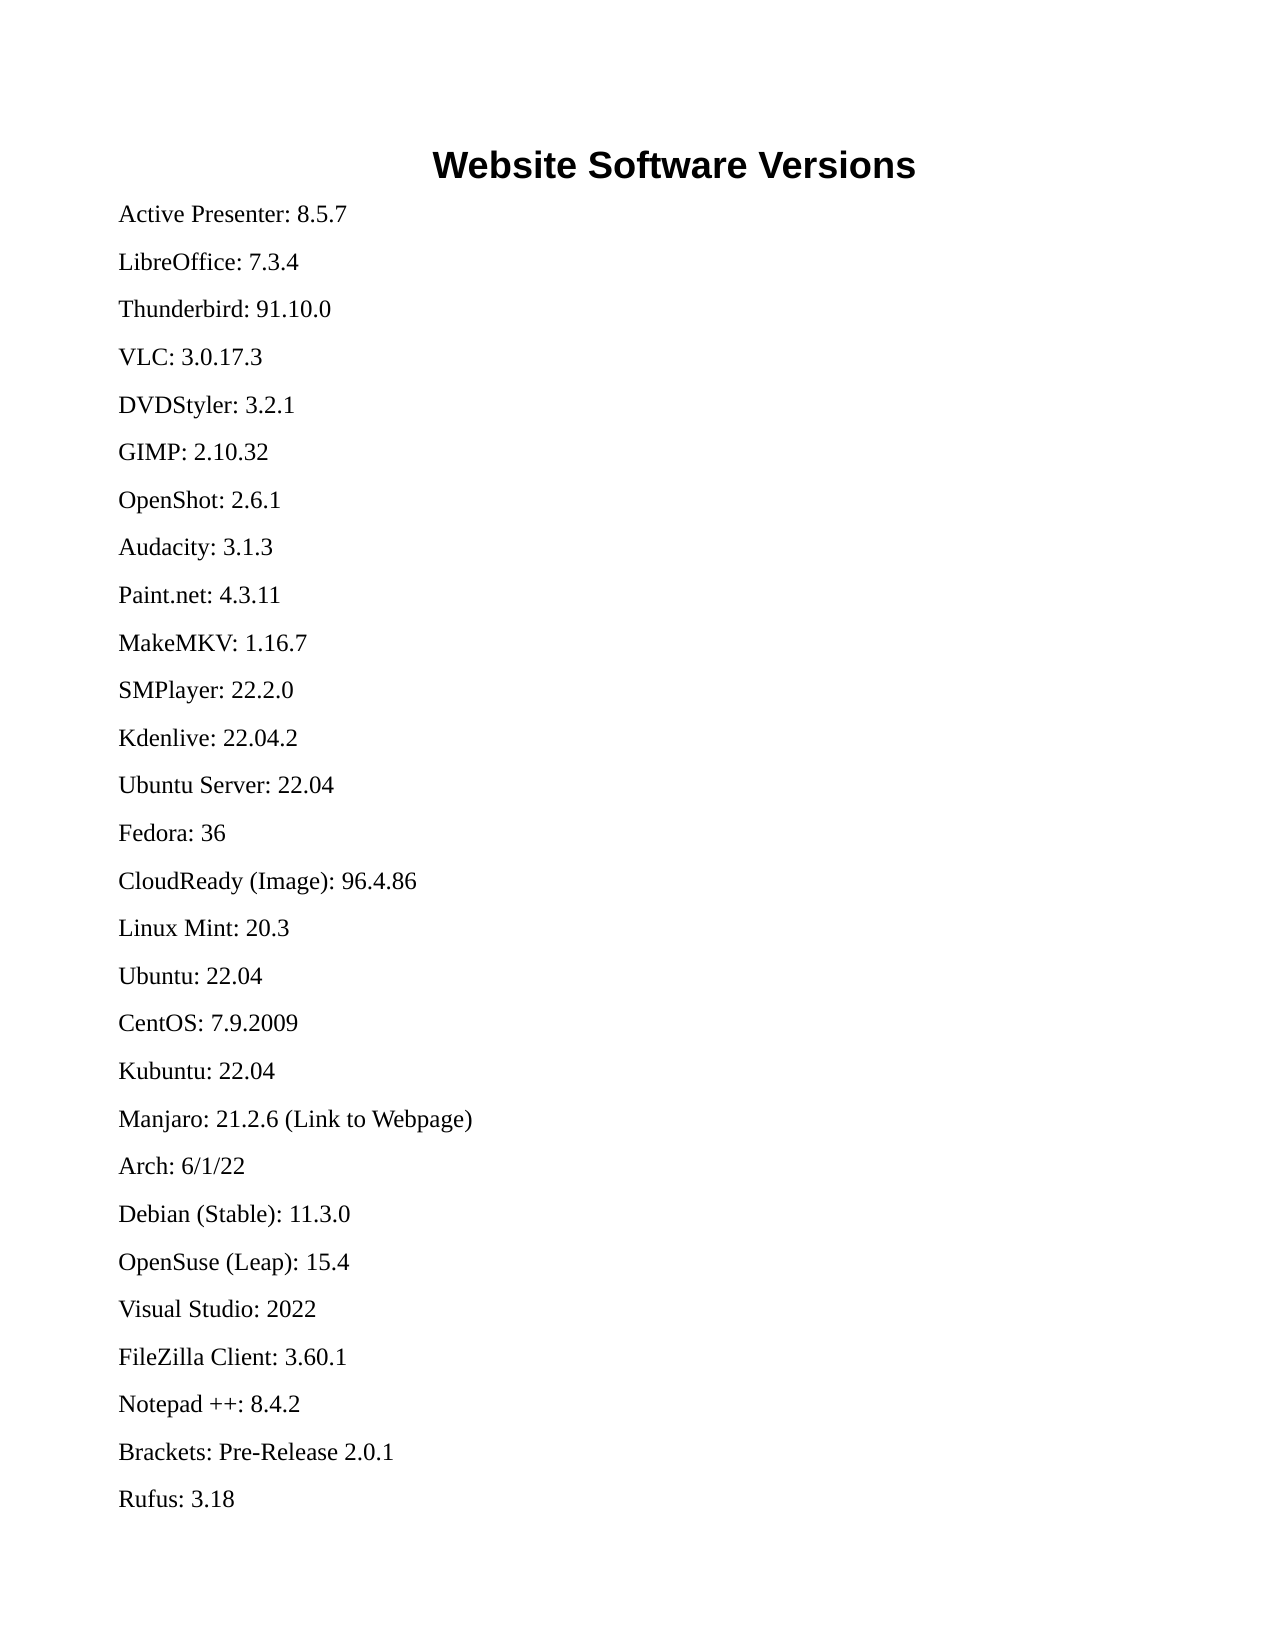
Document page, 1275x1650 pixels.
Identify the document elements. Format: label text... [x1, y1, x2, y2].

text Manjaro: 21.2.6 (Link to Webpage) [118, 1104, 1157, 1132]
subtitle Website Software Versions [118, 143, 1157, 187]
text Kdenlive: 22.04.2 [118, 723, 1157, 752]
text VLC: 3.0.17.3 [118, 342, 1157, 371]
text Fedora: 36 [118, 818, 1157, 847]
text CentOS: 7.9.2009 [118, 1008, 1157, 1037]
text Paint.net: 4.3.11 [118, 580, 1157, 609]
text LibreOffice: 7.3.4 [118, 247, 1157, 276]
text MakeMKV: 1.16.7 [118, 628, 1157, 656]
text Audacity: 3.1.3 [118, 532, 1157, 561]
text OpenShot: 2.6.1 [118, 485, 1157, 514]
text SMPlayer: 22.2.0 [118, 675, 1157, 704]
text Kubuntu: 22.04 [118, 1056, 1157, 1085]
text Rufus: 3.18 [118, 1484, 1157, 1513]
text OpenSuse (Leap): 15.4 [118, 1247, 1157, 1275]
text Notepad ++: 8.4.2 [118, 1389, 1157, 1418]
text Ubuntu Server: 22.04 [118, 771, 1157, 799]
text Active Presenter: 8.5.7 [118, 199, 1157, 228]
text Debian (Stable): 11.3.0 [118, 1199, 1157, 1228]
text Ubuntu: 22.04 [118, 961, 1157, 990]
text GIMP: 2.10.32 [118, 437, 1157, 466]
text CloudReady (Image): 96.4.86 [118, 866, 1157, 894]
text Brackets: Pre-Release 2.0.1 [118, 1437, 1157, 1466]
text Arch: 6/1/22 [118, 1151, 1157, 1180]
text Visual Studio: 2022 [118, 1294, 1157, 1323]
text Linux Mint: 20.3 [118, 913, 1157, 942]
text Thunderbird: 91.10.0 [118, 294, 1157, 323]
text DVDStyler: 3.2.1 [118, 390, 1157, 418]
text FileZilla Client: 3.60.1 [118, 1342, 1157, 1371]
